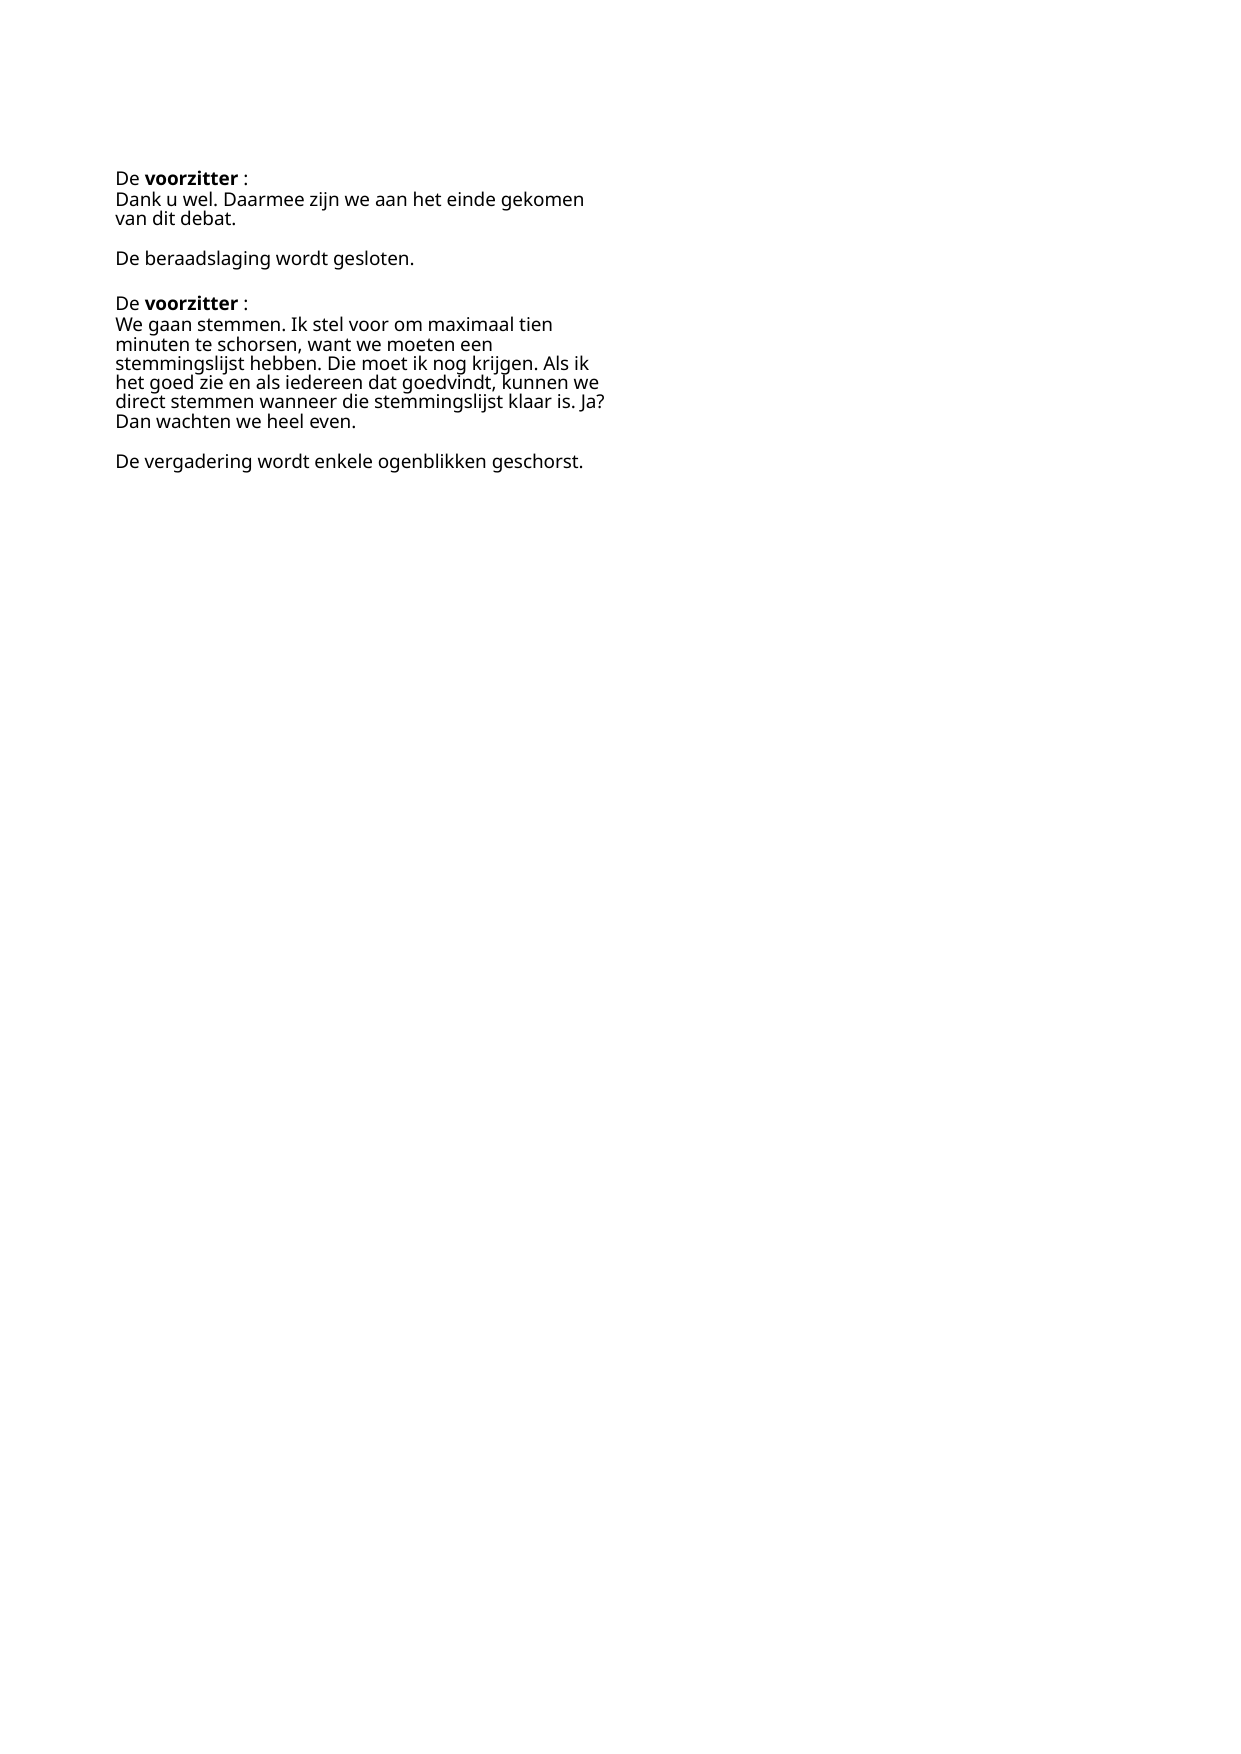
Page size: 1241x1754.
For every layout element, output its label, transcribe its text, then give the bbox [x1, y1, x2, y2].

text De voorzitter : [115, 165, 605, 191]
text Dank u wel. Daarmee zijn we aan het einde gekomen van dit debat. [115, 191, 605, 229]
text De voorzitter : [115, 291, 605, 316]
text We gaan stemmen. Ik stel voor om maximaal tien minuten te schorsen, want we moeten een stemmingslijst hebben. Die moet ik nog krijgen. Als ik het goed zie en als iedereen dat goedvindt, kunnen we direct stemmen wanneer die stemmingslijst klaar is. Ja? Dan wachten we heel even. [115, 316, 605, 432]
text De vergadering wordt enkele ogenblikken geschorst. [115, 453, 605, 472]
text De beraadslaging wordt gesloten. [115, 250, 605, 270]
